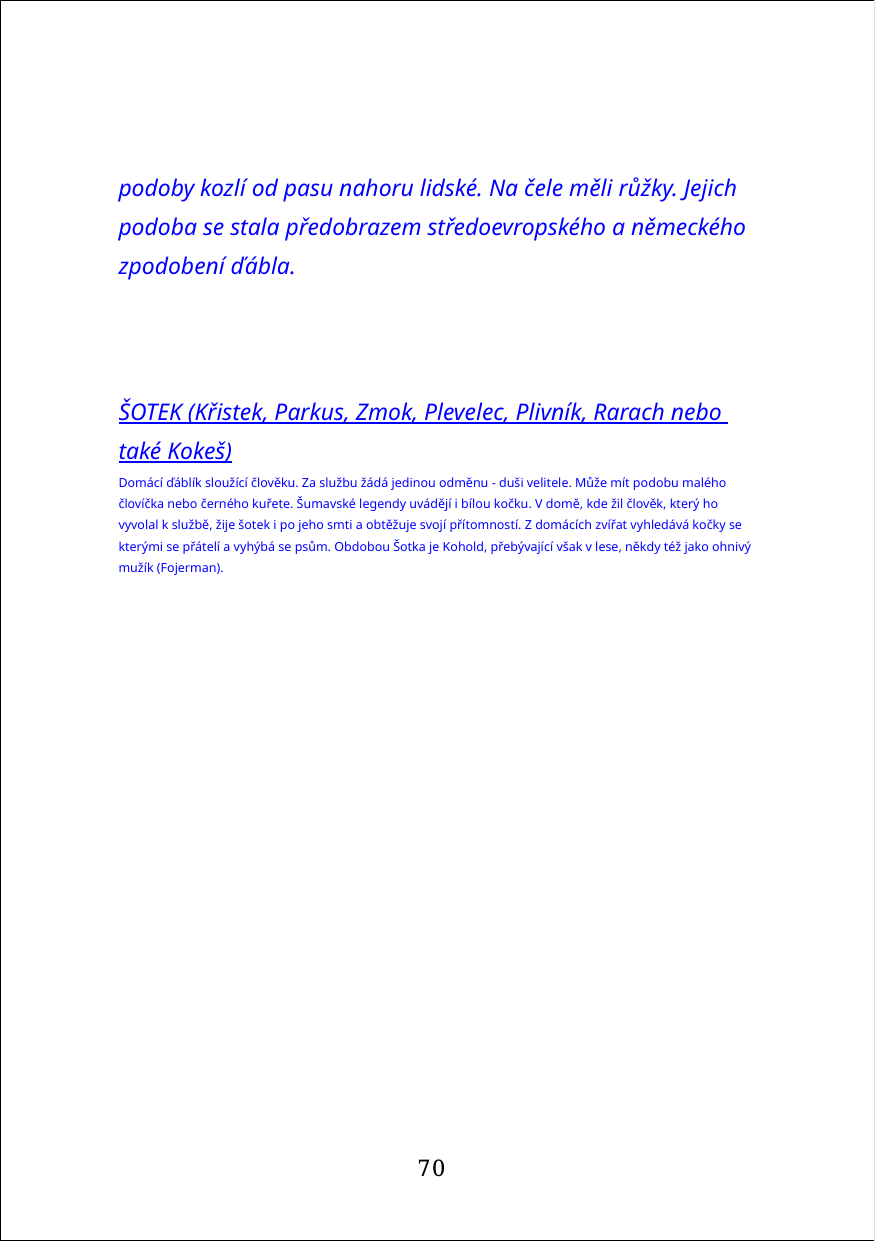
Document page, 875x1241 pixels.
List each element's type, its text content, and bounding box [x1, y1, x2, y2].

text ŠOTEK (Křistek, Parkus, Zmok, Plevelec, Plivník, Rarach nebo také Kokeš) [118, 396, 756, 466]
text podoby kozlí od pasu nahoru lidské. Na čele měli růžky. Jejich podoba se stala předobrazem středoevropského a německého zpodobení ďábla. [118, 172, 756, 281]
text Domácí ďáblík sloužící člověku. Za službu žádá jedinou odměnu - duši velitele. Může mít podobu malého človíčka nebo černého kuřete. Šumavské legendy uvádějí i bílou kočku. V domě, kde žil člověk, který ho vyvolal k službě, žije šotek i po jeho smti a obtěžuje svojí přítomností. Z domácích zvířat vyhledává kočky se kterými se přátelí a vyhýbá se psům. Obdobou Šotka je Kohold, přebývající však v lese, někdy též jako ohnivý mužík (Fojerman). [118, 474, 756, 576]
